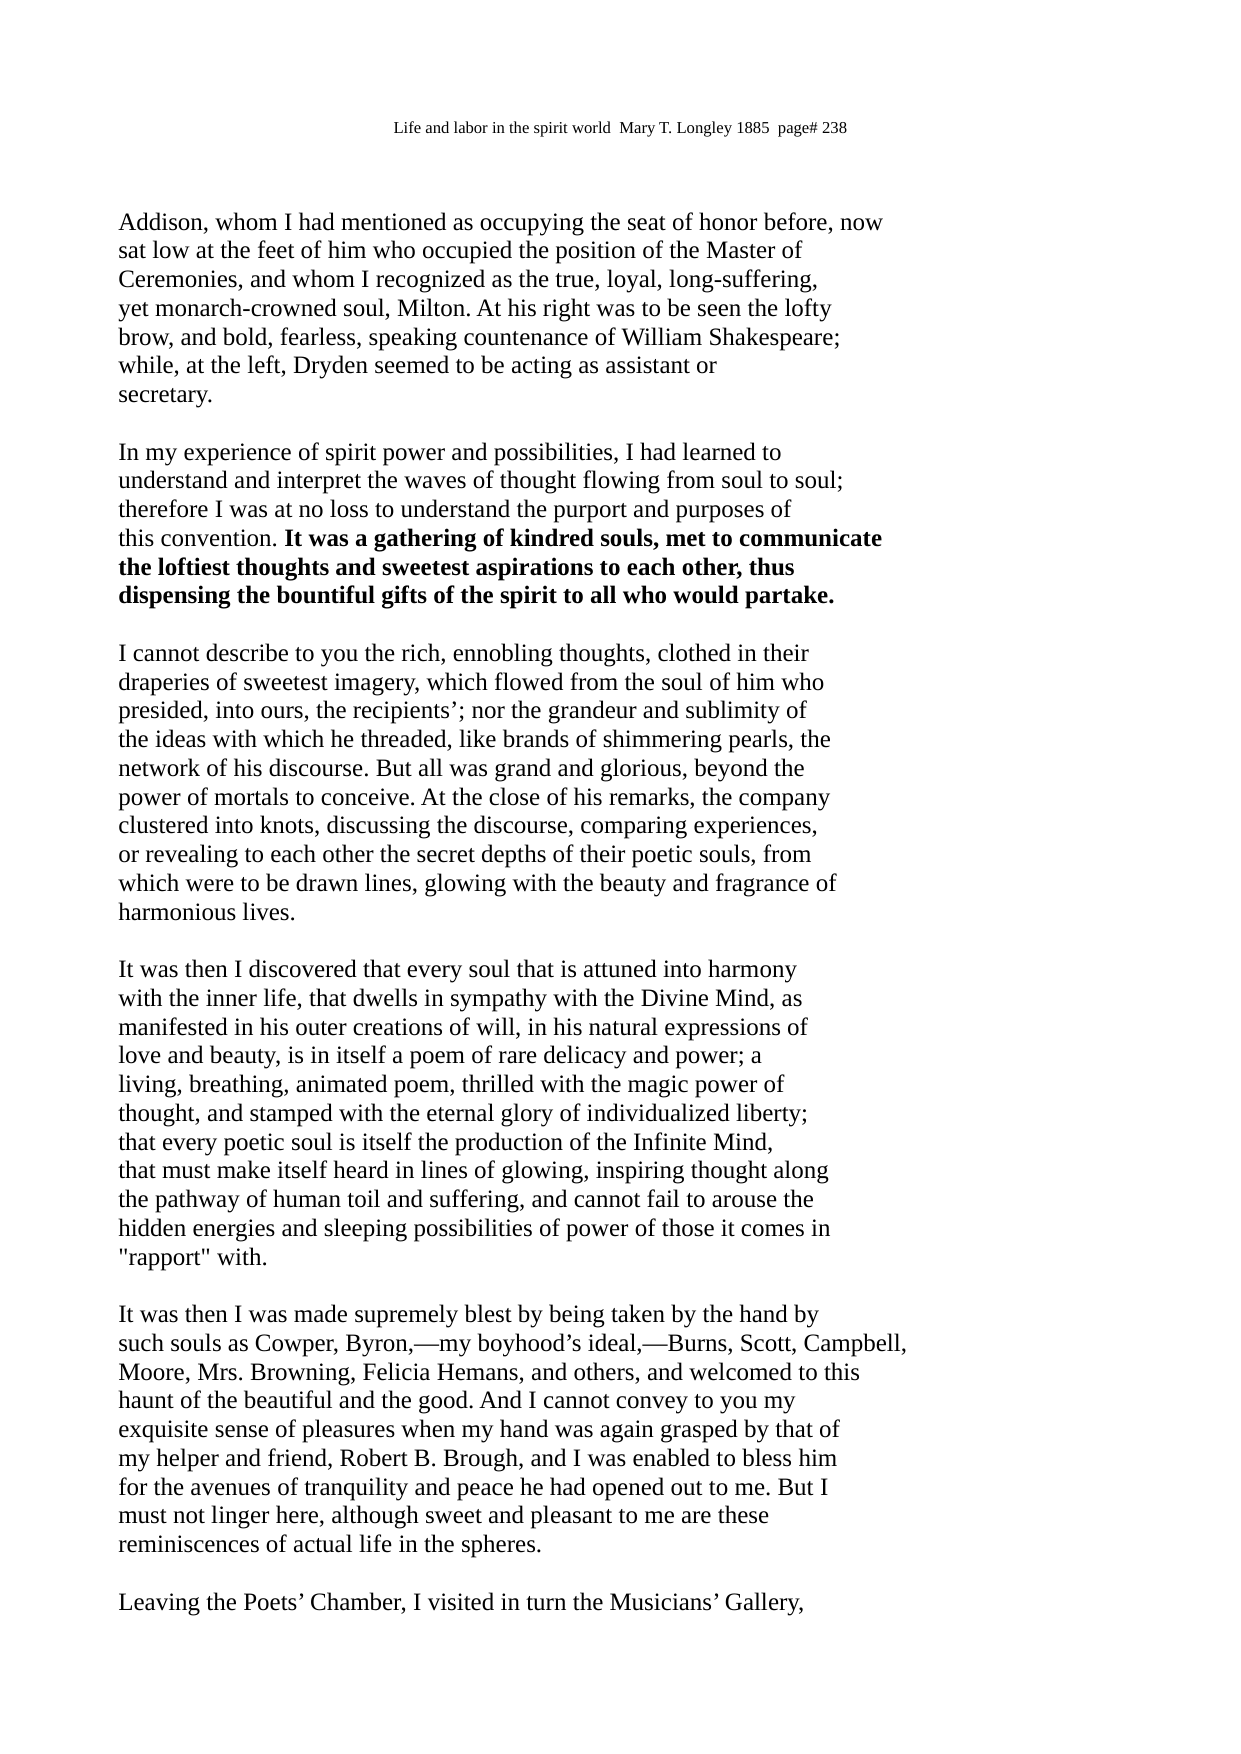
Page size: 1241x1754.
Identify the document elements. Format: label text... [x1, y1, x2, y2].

text the ideas with which he threaded, like brands of shimmering pearls, the [118, 724, 1122, 753]
text In my experience of spirit power and possibilities, I had learned to [118, 437, 1122, 466]
text yet monarch-crowned soul, Milton. At his right was to be seen the lofty [118, 293, 1122, 322]
text harmonious lives. [118, 897, 1122, 926]
text exquisite sense of pleasures when my hand was again grasped by that of [118, 1414, 1122, 1443]
text the loftiest thoughts and sweetest aspirations to each other, thus [118, 552, 1122, 581]
text thought, and stamped with the eternal glory of individualized liberty; [118, 1098, 1122, 1127]
text the pathway of human toil and suffering, and cannot fail to arouse the [118, 1184, 1122, 1213]
text clustered into knots, discussing the discourse, comparing experiences, [118, 811, 1122, 839]
text while, at the left, Dryden seemed to be acting as assistant or [118, 351, 1122, 379]
text network of his discourse. But all was grand and glorious, beyond the [118, 753, 1122, 782]
text that must make itself heard in lines of glowing, inspiring thought along [118, 1156, 1122, 1184]
text It was then I was made supremely blest by being taken by the hand by [118, 1299, 1122, 1328]
text secretary. [118, 379, 1122, 408]
text living, breathing, animated poem, thrilled with the magic power of [118, 1069, 1122, 1098]
text power of mortals to conceive. At the close of his remarks, the company [118, 782, 1122, 811]
text such souls as Cowper, Byron,—my boyhood’s ideal,—Burns, Scott, Campbell, [118, 1328, 1122, 1357]
text Addison, whom I had mentioned as occupying the seat of honor before, now [118, 207, 1122, 236]
text therefore I was at no loss to understand the purport and purposes of [118, 494, 1122, 523]
text sat low at the feet of him who occupied the position of the Master of [118, 236, 1122, 264]
text manifested in his outer creations of will, in his natural expressions of [118, 1012, 1122, 1041]
text presided, into ours, the recipients’; nor the grandeur and sublimity of [118, 696, 1122, 724]
text my helper and friend, Robert B. Brough, and I was enabled to bless him [118, 1443, 1122, 1472]
text this convention. It was a gathering of kindred souls, met to communicate [118, 523, 1122, 552]
text Leaving the Poets’ Chamber, I visited in turn the Musicians’ Gallery, [118, 1587, 1122, 1616]
text dispensing the bountiful gifts of the spirit to all who would partake. [118, 581, 1122, 609]
text must not linger here, although sweet and pleasant to me are these [118, 1501, 1122, 1529]
text Moore, Mrs. Browning, Felicia Hemans, and others, and welcomed to this [118, 1357, 1122, 1386]
text reminiscences of actual life in the spheres. [118, 1529, 1122, 1558]
text draperies of sweetest imagery, which flowed from the soul of him who [118, 667, 1122, 696]
text hidden energies and sleeping possibilities of power of those it comes in [118, 1213, 1122, 1242]
text or revealing to each other the secret depths of their poetic souls, from [118, 839, 1122, 868]
text with the inner life, that dwells in sympathy with the Divine Mind, as [118, 983, 1122, 1012]
text understand and interpret the waves of thought flowing from soul to soul; [118, 466, 1122, 494]
text for the avenues of tranquility and peace he had opened out to me. But I [118, 1472, 1122, 1501]
text I cannot describe to you the rich, ennobling thoughts, clothed in their [118, 638, 1122, 667]
text that every poetic soul is itself the production of the Infinite Mind, [118, 1127, 1122, 1156]
text which were to be drawn lines, glowing with the beauty and fragrance of [118, 868, 1122, 897]
text haunt of the beautiful and the good. And I cannot convey to you my [118, 1386, 1122, 1414]
text love and beauty, is in itself a poem of rare delicacy and power; a [118, 1041, 1122, 1069]
text brow, and bold, fearless, speaking countenance of William Shakespeare; [118, 322, 1122, 351]
text "rapport" with. [118, 1242, 1122, 1271]
text It was then I discovered that every soul that is attuned into harmony [118, 954, 1122, 983]
text Ceremonies, and whom I recognized as the true, loyal, long-suffering, [118, 264, 1122, 293]
